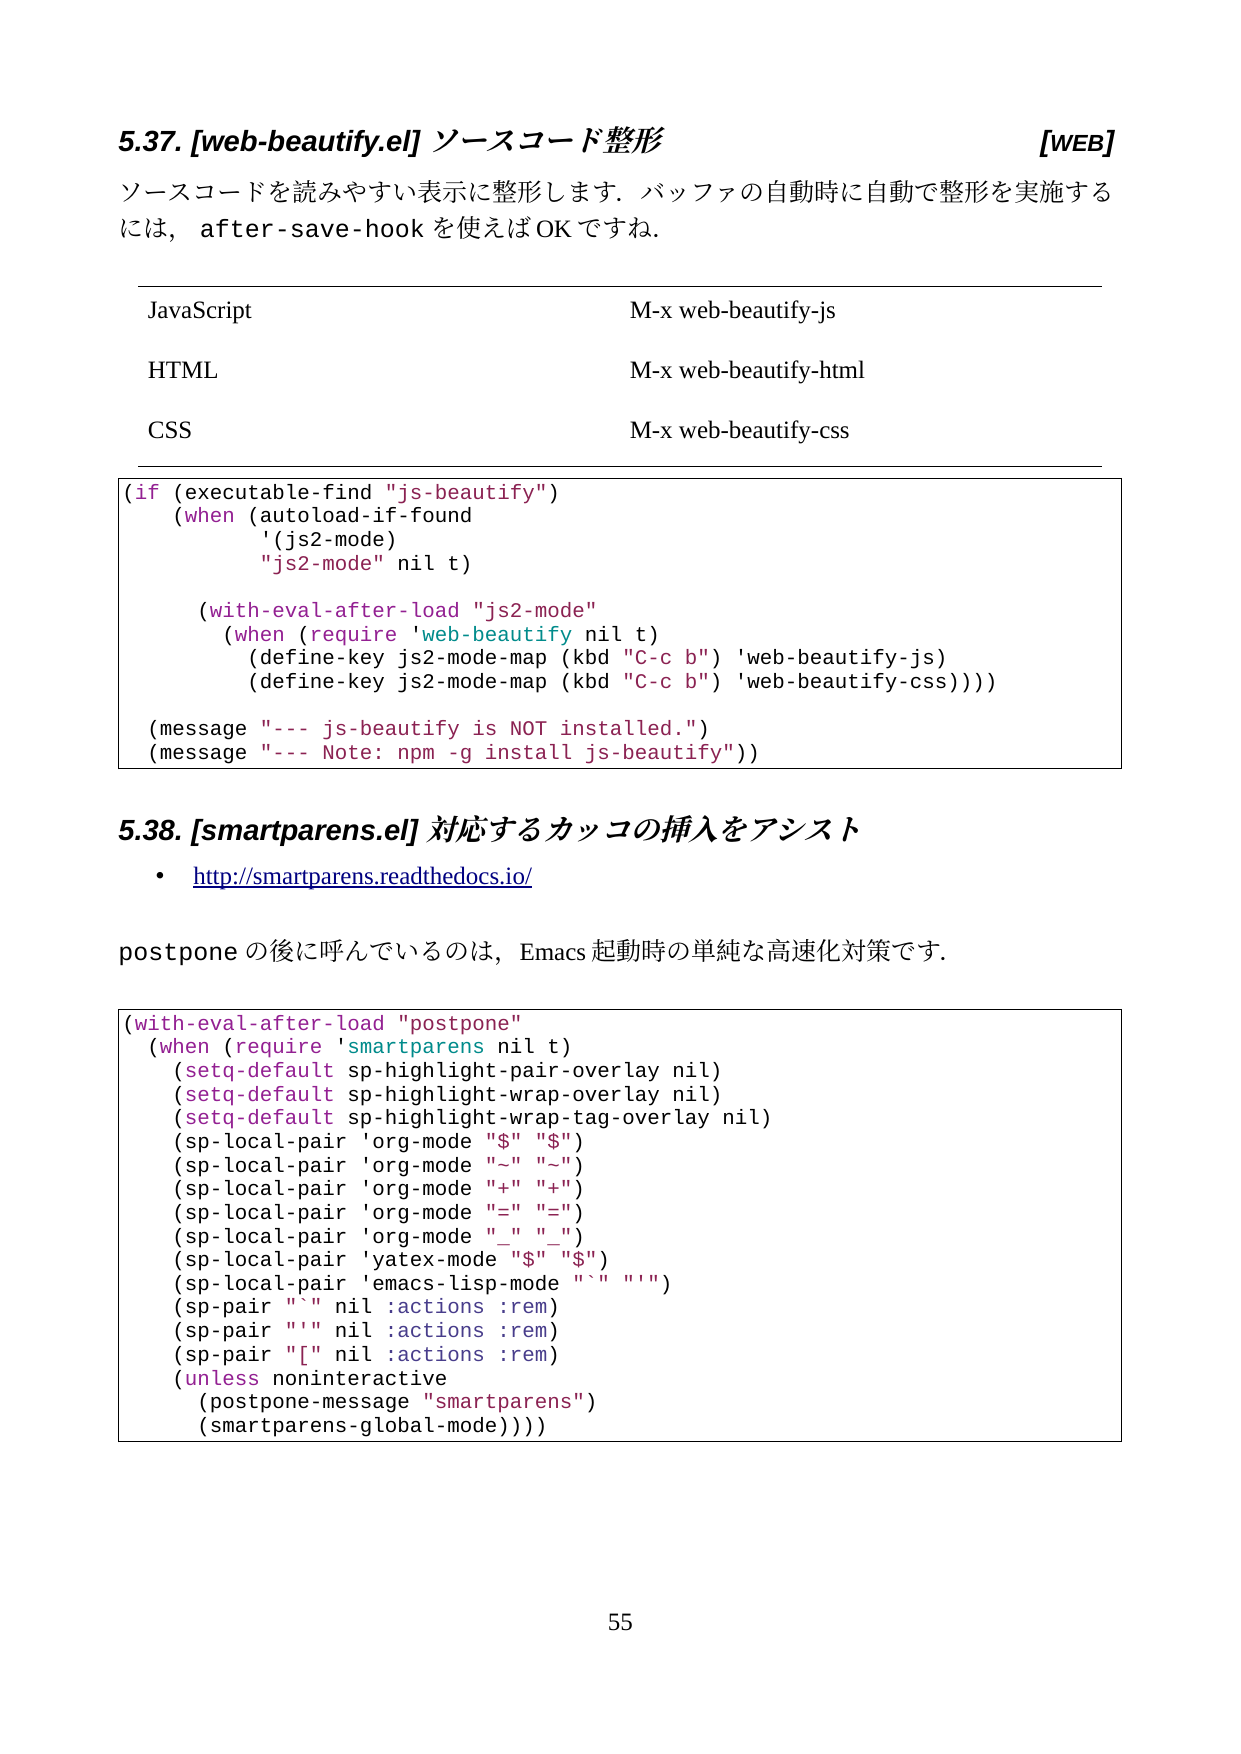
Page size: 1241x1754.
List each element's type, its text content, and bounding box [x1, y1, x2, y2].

text (setq-default sp-highlight-wrap-tag-overlay nil) [119, 1103, 1121, 1127]
text (when (require 'smartparens nil t) [119, 1032, 1121, 1056]
table_header JavaScript [138, 287, 620, 346]
text (message "--- Note: npm -g install js-beautify")) [119, 738, 1121, 768]
text (define-key js2-mode-map (kbd "C-c b") 'web-beautify-css)))) [119, 667, 1121, 691]
list http://smartparens.readthedocs.io/ [156, 861, 1122, 919]
text (with-eval-after-load "postpone" [119, 1010, 1121, 1032]
subtitle [smartparens.el] 対応するカッコの挿入をアシスト [118, 807, 1122, 849]
text (sp-pair "`" nil :actions :rem) [119, 1293, 1121, 1316]
table_cell HTML [138, 346, 620, 406]
text (when (require 'web-beautify nil t) [119, 620, 1121, 643]
text (smartparens-global-mode)))) [119, 1411, 1121, 1441]
text (unless noninteractive [119, 1363, 1121, 1387]
text ソースコードを読みやすい表示に整形します．バッファの自動時に自動で整形を実施するには， after-save-hook を使えばOKですね． [118, 172, 1122, 273]
text (setq-default sp-highlight-wrap-overlay nil) [119, 1080, 1121, 1103]
text "js2-mode" nil t) [119, 549, 1121, 572]
table_cell M-x web-beautify-html [620, 346, 1102, 406]
text (sp-pair "[" nil :actions :rem) [119, 1340, 1121, 1363]
subtitle [web-beautify.el] ソースコード整形 [web] [118, 118, 1122, 160]
text postpone の後に呼んでいるのは，Emacs起動時の単純な高速化対策です． [118, 931, 1122, 996]
text (sp-local-pair 'yatex-mode "$" "$") [119, 1245, 1121, 1269]
text (setq-default sp-highlight-pair-overlay nil) [119, 1056, 1121, 1080]
text (sp-local-pair 'org-mode "$" "$") [119, 1127, 1121, 1151]
text (sp-local-pair 'org-mode "=" "=") [119, 1198, 1121, 1222]
text '(js2-mode) [119, 525, 1121, 549]
text (message "--- js-beautify is NOT installed.") [119, 714, 1121, 738]
table_cell M-x web-beautify-css [620, 406, 1102, 466]
text (if (executable-find "js-beautify") [119, 479, 1121, 502]
text (sp-local-pair 'org-mode "_" "_") [119, 1222, 1121, 1245]
text (sp-pair "'" nil :actions :rem) [119, 1316, 1121, 1340]
table_cell CSS [138, 406, 620, 466]
table_header M-x web-beautify-js [620, 287, 1102, 346]
text (postpone-message "smartparens") [119, 1387, 1121, 1411]
text (define-key js2-mode-map (kbd "C-c b") 'web-beautify-js) [119, 643, 1121, 667]
text (sp-local-pair 'org-mode "+" "+") [119, 1174, 1121, 1198]
text (sp-local-pair 'org-mode "~" "~") [119, 1151, 1121, 1174]
text (with-eval-after-load "js2-mode" [119, 596, 1121, 620]
text (when (autoload-if-found [119, 502, 1121, 525]
text (sp-local-pair 'emacs-lisp-mode "`" "'") [119, 1269, 1121, 1293]
